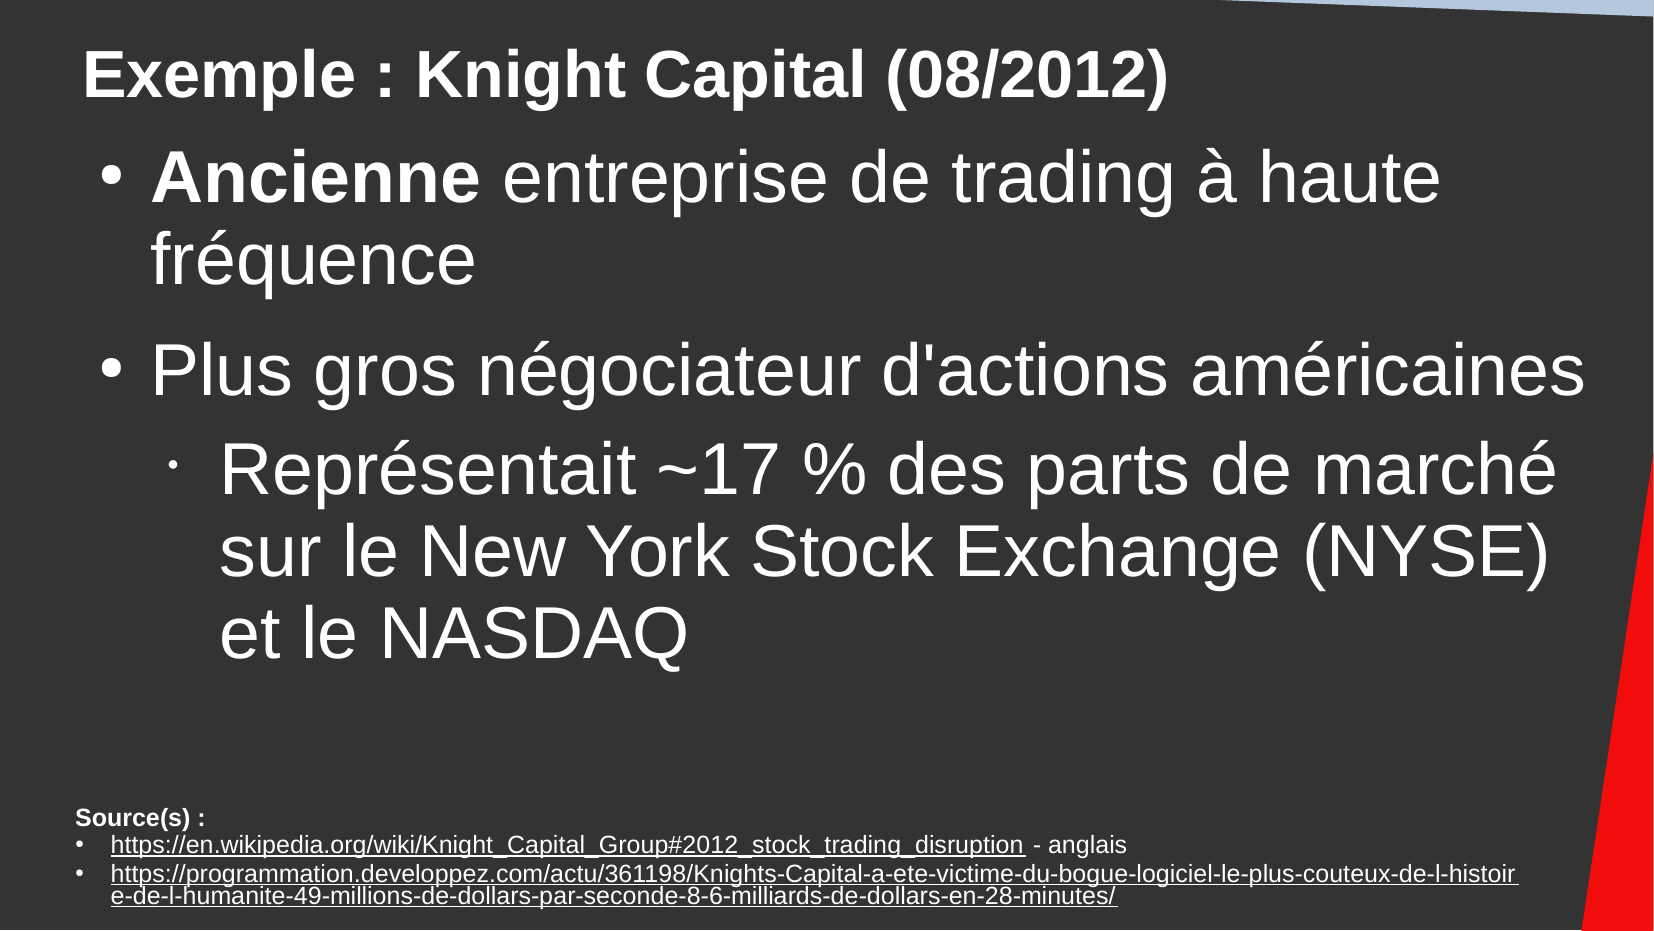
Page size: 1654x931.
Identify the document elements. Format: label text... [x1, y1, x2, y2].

text_box Source(s) : https://en.wikipedia.org/wiki/Knight_Capital_Group#2012_stock_trading_disruption - anglais https://programmation.developpez.com/actu/361198/Knights-Capital-a-ete-victime-du-bogue-logiciel-le-plus-couteux-de-l-histoire-de-l-humanite-49-millions-de-dollars-par-seconde-8-6-milliards-de-dollars-en-28-minutes/ [60, 785, 1546, 895]
list Ancienne entreprise de trading à haute fréquence Plus gros négociateur d'actions américaines Représentait ~17 % des parts de marché sur le New York Stock Exchange (NYSE) et le NASDAQ [80, 135, 1595, 709]
title Exemple : Knight Capital (08/2012) [82, 37, 1406, 115]
text_box [1581, 448, 1654, 931]
text_box [1219, 0, 1654, 17]
